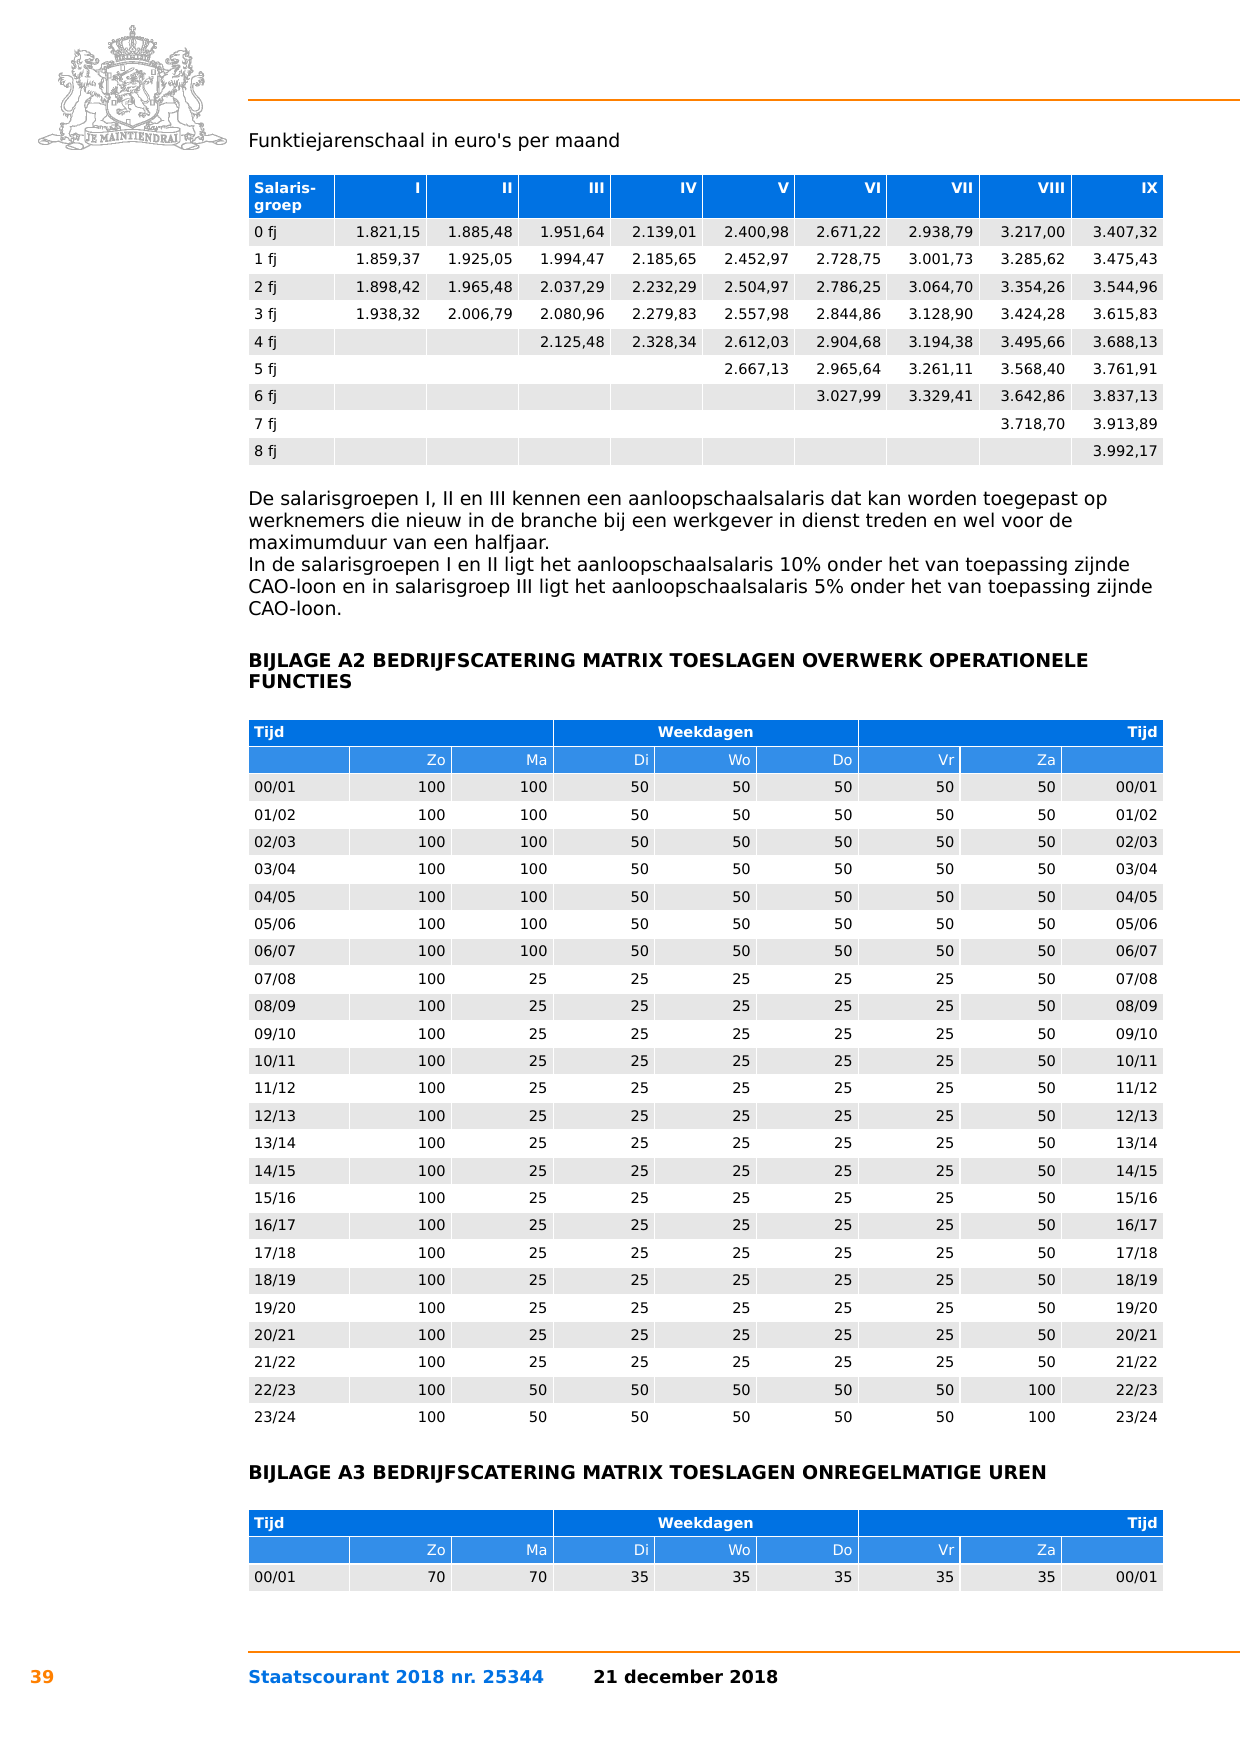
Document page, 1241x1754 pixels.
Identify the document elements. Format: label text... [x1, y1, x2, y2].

table_cell Wo [655, 1537, 756, 1563]
table_cell [611, 356, 702, 382]
table_cell [335, 411, 426, 437]
table_cell 3.128,90 [887, 301, 979, 328]
table_cell 100 [350, 1158, 451, 1184]
table_cell [335, 329, 426, 355]
table_cell 8 fj [249, 438, 334, 465]
table_cell 35 [859, 1565, 959, 1591]
table_cell 3.913,89 [1072, 411, 1163, 437]
text In de salarisgroepen I en II ligt het aanloopschaalsalaris 10% onder het van toepassing zijnde CAO-loon en in salarisgroep III ligt het aanloopschaalsalaris 5% onder het van toepassing zijnde CAO-loon. [248, 553, 1163, 619]
table_cell 6 fj [249, 384, 334, 410]
table_cell 09/10 [249, 1021, 349, 1047]
table_cell 50 [961, 1185, 1061, 1212]
table_cell 25 [655, 1240, 756, 1266]
table_cell Di [554, 1537, 654, 1563]
table_cell 02/03 [1062, 829, 1163, 855]
table_cell 50 [859, 856, 959, 883]
table_cell [427, 356, 518, 382]
table_cell 25 [859, 1350, 959, 1376]
table_cell 50 [859, 1377, 959, 1403]
table_cell 2.904,68 [795, 329, 886, 355]
table_cell 15/16 [1062, 1185, 1163, 1212]
table_cell 50 [554, 856, 654, 883]
table_cell 25 [554, 1021, 654, 1047]
table_cell 100 [350, 994, 451, 1020]
table_cell 13/14 [249, 1130, 349, 1157]
table_cell 25 [554, 1213, 654, 1239]
table_cell 3.285,62 [980, 247, 1071, 273]
table_cell [703, 411, 794, 437]
table_cell 11/12 [1062, 1076, 1163, 1102]
table_cell 23/24 [249, 1404, 349, 1431]
table_header Tijd [249, 1510, 553, 1536]
table_cell 3.217,00 [980, 219, 1071, 246]
table_cell 25 [757, 1322, 858, 1348]
table_cell 50 [554, 911, 654, 938]
table_cell 3.001,73 [887, 247, 979, 273]
table_cell 50 [554, 774, 654, 801]
table_cell 100 [350, 1130, 451, 1157]
table_cell 25 [554, 1322, 654, 1348]
table_header Weekdagen [554, 720, 858, 746]
table_cell 25 [452, 1158, 553, 1184]
table_cell 50 [961, 1103, 1061, 1129]
table_cell Zo [350, 1537, 451, 1563]
table_cell 06/07 [249, 939, 349, 965]
table_cell 25 [554, 1158, 654, 1184]
table_cell 25 [554, 1185, 654, 1212]
table_cell 25 [655, 1076, 756, 1102]
table_cell 25 [757, 1295, 858, 1321]
table_cell 50 [859, 802, 959, 828]
table_cell 1.965,48 [427, 274, 518, 300]
table_cell 50 [859, 911, 959, 938]
table_cell 100 [350, 1350, 451, 1376]
table_cell 7 fj [249, 411, 334, 437]
table_cell 50 [961, 856, 1061, 883]
table_cell [611, 411, 702, 437]
table_cell 25 [554, 1130, 654, 1157]
table_cell 50 [961, 1130, 1061, 1157]
table_cell 25 [452, 1268, 553, 1294]
table_cell 70 [350, 1565, 451, 1591]
table_cell 50 [554, 884, 654, 910]
table_cell [519, 356, 610, 382]
table_header I [335, 175, 426, 218]
table_cell 21/22 [249, 1350, 349, 1376]
table_cell 100 [350, 1295, 451, 1321]
table_cell [335, 438, 426, 465]
table_cell 3.615,83 [1072, 301, 1163, 328]
table_cell 3.642,86 [980, 384, 1071, 410]
table_cell 50 [757, 884, 858, 910]
table_cell 50 [655, 802, 756, 828]
table_cell 100 [350, 1240, 451, 1266]
table_cell 01/02 [1062, 802, 1163, 828]
table_cell 25 [452, 1185, 553, 1212]
table_cell 50 [554, 1377, 654, 1403]
table_cell 25 [655, 1295, 756, 1321]
table_cell 50 [961, 884, 1061, 910]
table_cell 1.885,48 [427, 219, 518, 246]
table_cell 2.671,22 [795, 219, 886, 246]
table_cell 3.329,41 [887, 384, 979, 410]
table_cell 50 [961, 1322, 1061, 1348]
table_cell 3.194,38 [887, 329, 979, 355]
table_cell 50 [452, 1377, 553, 1403]
table_cell 1 fj [249, 247, 334, 273]
table_cell 25 [757, 1021, 858, 1047]
table_cell 2.844,86 [795, 301, 886, 328]
table_cell 25 [859, 966, 959, 992]
table_cell 2.786,25 [795, 274, 886, 300]
table_cell 00/01 [249, 1565, 349, 1591]
table_cell 18/19 [1062, 1268, 1163, 1294]
table_cell 25 [655, 1268, 756, 1294]
table_cell 100 [350, 1213, 451, 1239]
table_cell 14/15 [1062, 1158, 1163, 1184]
table_cell [519, 438, 610, 465]
table_cell 100 [350, 1404, 451, 1431]
table_cell 50 [961, 774, 1061, 801]
table_cell 3.064,70 [887, 274, 979, 300]
table_cell 100 [452, 774, 553, 801]
table_cell 50 [859, 774, 959, 801]
table_cell 03/04 [1062, 856, 1163, 883]
table_header V [703, 175, 794, 218]
table_cell 2.080,96 [519, 301, 610, 328]
table_cell 25 [655, 1021, 756, 1047]
table_header IV [611, 175, 702, 218]
table_header Salaris-groep [249, 175, 334, 218]
table_cell 25 [757, 1185, 858, 1212]
table_cell 50 [655, 911, 756, 938]
table_cell 50 [961, 1295, 1061, 1321]
table_cell 2.006,79 [427, 301, 518, 328]
subtitle BIJLAGE A2 BEDRIJFSCATERING MATRIX TOESLAGEN OVERWERK OPERATIONELE FUNCTIES [248, 649, 1163, 693]
table_cell 11/12 [249, 1076, 349, 1102]
table_cell [980, 438, 1071, 465]
table_cell 1.951,64 [519, 219, 610, 246]
table_cell 25 [452, 966, 553, 992]
table_cell Ma [452, 1537, 553, 1563]
table_cell 100 [350, 802, 451, 828]
table_cell 100 [961, 1404, 1061, 1431]
table_cell 2.279,83 [611, 301, 702, 328]
table_cell Ma [452, 747, 553, 773]
table_cell 25 [452, 1076, 553, 1102]
table_cell 25 [757, 1240, 858, 1266]
table_cell 25 [655, 1350, 756, 1376]
table_cell 25 [452, 1130, 553, 1157]
table_cell 100 [350, 1185, 451, 1212]
table_cell 50 [757, 829, 858, 855]
table_cell 25 [452, 994, 553, 1020]
table_cell 25 [757, 1130, 858, 1157]
table_cell 25 [859, 1076, 959, 1102]
table_cell 50 [859, 884, 959, 910]
table_cell 50 [859, 829, 959, 855]
table_cell 50 [655, 829, 756, 855]
table_cell 1.898,42 [335, 274, 426, 300]
table_cell 12/13 [249, 1103, 349, 1129]
table_cell 25 [859, 1240, 959, 1266]
table_cell [1062, 747, 1163, 773]
table_cell 25 [554, 1240, 654, 1266]
table_cell 100 [350, 774, 451, 801]
table_cell 50 [655, 774, 756, 801]
table_cell 50 [655, 1377, 756, 1403]
table_cell 25 [554, 1076, 654, 1102]
table_cell 0 fj [249, 219, 334, 246]
table_cell Wo [655, 747, 756, 773]
table_cell 25 [859, 1322, 959, 1348]
table_cell 2.965,64 [795, 356, 886, 382]
table_cell 09/10 [1062, 1021, 1163, 1047]
table_cell 100 [452, 856, 553, 883]
table_cell 25 [757, 1268, 858, 1294]
table_cell 25 [655, 1048, 756, 1074]
table_header Tijd [859, 1510, 1163, 1536]
table_cell [611, 438, 702, 465]
table_cell 2.667,13 [703, 356, 794, 382]
table_cell 50 [554, 802, 654, 828]
table_cell 02/03 [249, 829, 349, 855]
table_cell 16/17 [1062, 1213, 1163, 1239]
table_cell 100 [350, 884, 451, 910]
table_cell 50 [961, 1158, 1061, 1184]
table_cell 17/18 [1062, 1240, 1163, 1266]
table_cell 25 [655, 1322, 756, 1348]
table_cell 25 [859, 1158, 959, 1184]
table_cell [427, 329, 518, 355]
table_cell 100 [452, 884, 553, 910]
table_cell 50 [961, 939, 1061, 965]
table_cell 25 [452, 1350, 553, 1376]
table_cell [1062, 1537, 1163, 1563]
table_cell 25 [452, 1213, 553, 1239]
table_cell 1.994,47 [519, 247, 610, 273]
table_cell 25 [554, 1048, 654, 1074]
table_cell [519, 411, 610, 437]
table_cell 5 fj [249, 356, 334, 382]
table_cell 06/07 [1062, 939, 1163, 965]
table_cell 3.544,96 [1072, 274, 1163, 300]
table_cell 25 [554, 994, 654, 1020]
table_cell 4 fj [249, 329, 334, 355]
table_cell 25 [757, 1103, 858, 1129]
table_cell 08/09 [249, 994, 349, 1020]
table_cell 100 [350, 1076, 451, 1102]
table_cell 100 [350, 829, 451, 855]
table_cell 25 [859, 1130, 959, 1157]
table_cell 50 [655, 856, 756, 883]
table_cell 04/05 [1062, 884, 1163, 910]
table_cell 25 [554, 1295, 654, 1321]
table_cell [795, 438, 886, 465]
picture [38, 25, 227, 150]
table_cell 04/05 [249, 884, 349, 910]
table_cell [887, 438, 979, 465]
table_cell 2.400,98 [703, 219, 794, 246]
table_cell 50 [757, 939, 858, 965]
table_cell 2.452,97 [703, 247, 794, 273]
table_cell [795, 411, 886, 437]
table_cell 100 [350, 1322, 451, 1348]
table_cell 2.328,34 [611, 329, 702, 355]
table_cell 50 [961, 1350, 1061, 1376]
table_cell 50 [961, 966, 1061, 992]
table_cell 50 [961, 1240, 1061, 1266]
table_cell 25 [859, 1185, 959, 1212]
table_cell 50 [452, 1404, 553, 1431]
table_header Weekdagen [554, 1510, 858, 1536]
table_cell 25 [554, 1350, 654, 1376]
table_cell 2.557,98 [703, 301, 794, 328]
table_cell 50 [961, 1021, 1061, 1047]
table_cell 25 [757, 1048, 858, 1074]
table_cell 07/08 [1062, 966, 1163, 992]
table_cell 3.495,66 [980, 329, 1071, 355]
table_cell 10/11 [1062, 1048, 1163, 1074]
table_cell 3.568,40 [980, 356, 1071, 382]
table_cell 16/17 [249, 1213, 349, 1239]
table_cell 25 [655, 1213, 756, 1239]
table_cell 25 [757, 994, 858, 1020]
table_cell 22/23 [249, 1377, 349, 1403]
table_cell 3.992,17 [1072, 438, 1163, 465]
table_cell Di [554, 747, 654, 773]
table_cell 18/19 [249, 1268, 349, 1294]
table_cell 17/18 [249, 1240, 349, 1266]
table_cell Za [961, 747, 1061, 773]
table_header VI [795, 175, 886, 218]
table_cell 25 [757, 1076, 858, 1102]
table_cell 25 [655, 966, 756, 992]
table_cell [427, 438, 518, 465]
table_header VIII [980, 175, 1071, 218]
table_cell 2.037,29 [519, 274, 610, 300]
table_cell 50 [655, 884, 756, 910]
table_cell 1.925,05 [427, 247, 518, 273]
table_cell 08/09 [1062, 994, 1163, 1020]
table_cell 3.837,13 [1072, 384, 1163, 410]
table_cell 1.938,32 [335, 301, 426, 328]
table_cell 50 [554, 829, 654, 855]
table_cell 50 [655, 1404, 756, 1431]
table_cell 3.424,28 [980, 301, 1071, 328]
table_cell [519, 384, 610, 410]
table_cell 07/08 [249, 966, 349, 992]
table_cell 100 [452, 829, 553, 855]
table_cell [335, 356, 426, 382]
table_cell 19/20 [249, 1295, 349, 1321]
table_cell 50 [961, 994, 1061, 1020]
table_cell 25 [452, 1295, 553, 1321]
table_cell 25 [859, 994, 959, 1020]
table_cell 100 [452, 911, 553, 938]
table_cell 25 [655, 994, 756, 1020]
table_cell 20/21 [249, 1322, 349, 1348]
table_cell Za [961, 1537, 1061, 1563]
table_cell 3.688,13 [1072, 329, 1163, 355]
table_cell [335, 384, 426, 410]
table_cell 25 [452, 1048, 553, 1074]
text Funktiejarenschaal in euro's per maand [248, 130, 1163, 152]
table_header VII [887, 175, 979, 218]
table_cell 50 [859, 939, 959, 965]
table_cell 05/06 [1062, 911, 1163, 938]
table_cell [887, 411, 979, 437]
table_cell 05/06 [249, 911, 349, 938]
table_cell 13/14 [1062, 1130, 1163, 1157]
table_cell 12/13 [1062, 1103, 1163, 1129]
table_cell 2 fj [249, 274, 334, 300]
table_cell 50 [961, 829, 1061, 855]
table_cell 25 [757, 1158, 858, 1184]
table_cell 25 [859, 1048, 959, 1074]
table_cell 50 [655, 939, 756, 965]
table_cell 50 [757, 911, 858, 938]
table_cell 50 [757, 1377, 858, 1403]
table_cell 2.125,48 [519, 329, 610, 355]
table_cell 3.354,26 [980, 274, 1071, 300]
table_cell 50 [554, 939, 654, 965]
table_header Tijd [249, 720, 553, 746]
table_cell 25 [859, 1021, 959, 1047]
table_cell 25 [655, 1103, 756, 1129]
table_cell 2.938,79 [887, 219, 979, 246]
table_cell 100 [350, 939, 451, 965]
table_cell [703, 438, 794, 465]
table_cell 100 [452, 802, 553, 828]
table_cell 100 [350, 1268, 451, 1294]
table_cell 25 [859, 1268, 959, 1294]
table_cell 35 [554, 1565, 654, 1591]
table_cell Do [757, 1537, 858, 1563]
table_cell 1.821,15 [335, 219, 426, 246]
table_cell 20/21 [1062, 1322, 1163, 1348]
table_cell 2.185,65 [611, 247, 702, 273]
table_cell 25 [859, 1213, 959, 1239]
table_cell 03/04 [249, 856, 349, 883]
table_cell 2.139,01 [611, 219, 702, 246]
table_cell 50 [554, 1404, 654, 1431]
table_header IX [1072, 175, 1163, 218]
table_cell 100 [350, 1021, 451, 1047]
table_cell 21/22 [1062, 1350, 1163, 1376]
text De salarisgroepen I, II en III kennen een aanloopschaalsalaris dat kan worden toegepast op werknemers die nieuw in de branche bij een werkgever in dienst treden en wel voor de maximumduur van een halfjaar. [248, 488, 1163, 553]
table_cell 50 [859, 1404, 959, 1431]
table_cell 2.728,75 [795, 247, 886, 273]
table_cell 35 [961, 1565, 1061, 1591]
table_cell 3.718,70 [980, 411, 1071, 437]
table_cell [427, 384, 518, 410]
table_cell 50 [961, 911, 1061, 938]
table_cell [703, 384, 794, 410]
table_cell 25 [452, 1021, 553, 1047]
table_cell [249, 1537, 349, 1563]
table_cell 25 [757, 1350, 858, 1376]
table_cell 100 [961, 1377, 1061, 1403]
table_cell 35 [655, 1565, 756, 1591]
table_cell 2.232,29 [611, 274, 702, 300]
table_cell [427, 411, 518, 437]
table_cell 3.027,99 [795, 384, 886, 410]
table_cell 25 [655, 1185, 756, 1212]
table_cell Do [757, 747, 858, 773]
table_cell 100 [350, 911, 451, 938]
table_cell 50 [961, 1213, 1061, 1239]
table_cell 70 [452, 1565, 553, 1591]
table_cell 2.504,97 [703, 274, 794, 300]
table_cell Zo [350, 747, 451, 773]
table_cell 25 [655, 1130, 756, 1157]
table_cell 01/02 [249, 802, 349, 828]
table_cell 15/16 [249, 1185, 349, 1212]
table_cell 19/20 [1062, 1295, 1163, 1321]
table_cell 50 [961, 1268, 1061, 1294]
table_cell 100 [350, 1103, 451, 1129]
table_cell 14/15 [249, 1158, 349, 1184]
table_cell 25 [859, 1295, 959, 1321]
table_cell 50 [961, 802, 1061, 828]
table_cell 25 [452, 1103, 553, 1129]
table_cell 3.761,91 [1072, 356, 1163, 382]
table_cell 25 [452, 1240, 553, 1266]
table_cell 25 [757, 1213, 858, 1239]
table_cell 00/01 [1062, 1565, 1163, 1591]
table_cell 50 [757, 802, 858, 828]
table_cell 1.859,37 [335, 247, 426, 273]
table_cell 50 [961, 1076, 1061, 1102]
table_cell 23/24 [1062, 1404, 1163, 1431]
table_cell 35 [757, 1565, 858, 1591]
table_cell 25 [554, 1268, 654, 1294]
table_cell 22/23 [1062, 1377, 1163, 1403]
table_header II [427, 175, 518, 218]
table_cell 00/01 [249, 774, 349, 801]
table_cell 25 [554, 966, 654, 992]
table_cell 25 [859, 1103, 959, 1129]
table_cell 100 [350, 1048, 451, 1074]
table_cell 25 [757, 966, 858, 992]
table_cell 3 fj [249, 301, 334, 328]
table_header III [519, 175, 610, 218]
table_cell 10/11 [249, 1048, 349, 1074]
table_cell 100 [452, 939, 553, 965]
table_cell 25 [655, 1158, 756, 1184]
table_cell 25 [554, 1103, 654, 1129]
table_cell 2.612,03 [703, 329, 794, 355]
subtitle BIJLAGE A3 BEDRIJFSCATERING MATRIX TOESLAGEN ONREGELMATIGE UREN [248, 1462, 1163, 1484]
table_cell 3.407,32 [1072, 219, 1163, 246]
table_cell [249, 747, 349, 773]
table_cell 50 [757, 1404, 858, 1431]
table_cell 00/01 [1062, 774, 1163, 801]
table_cell Vr [859, 1537, 959, 1563]
table_cell [611, 384, 702, 410]
table_cell 50 [757, 774, 858, 801]
table_cell Vr [859, 747, 959, 773]
table_cell 3.475,43 [1072, 247, 1163, 273]
table_cell 50 [961, 1048, 1061, 1074]
table_cell 100 [350, 1377, 451, 1403]
table_cell 100 [350, 966, 451, 992]
table_cell 100 [350, 856, 451, 883]
table_cell 25 [452, 1322, 553, 1348]
table_cell 3.261,11 [887, 356, 979, 382]
table_header Tijd [859, 720, 1163, 746]
table_cell 50 [757, 856, 858, 883]
